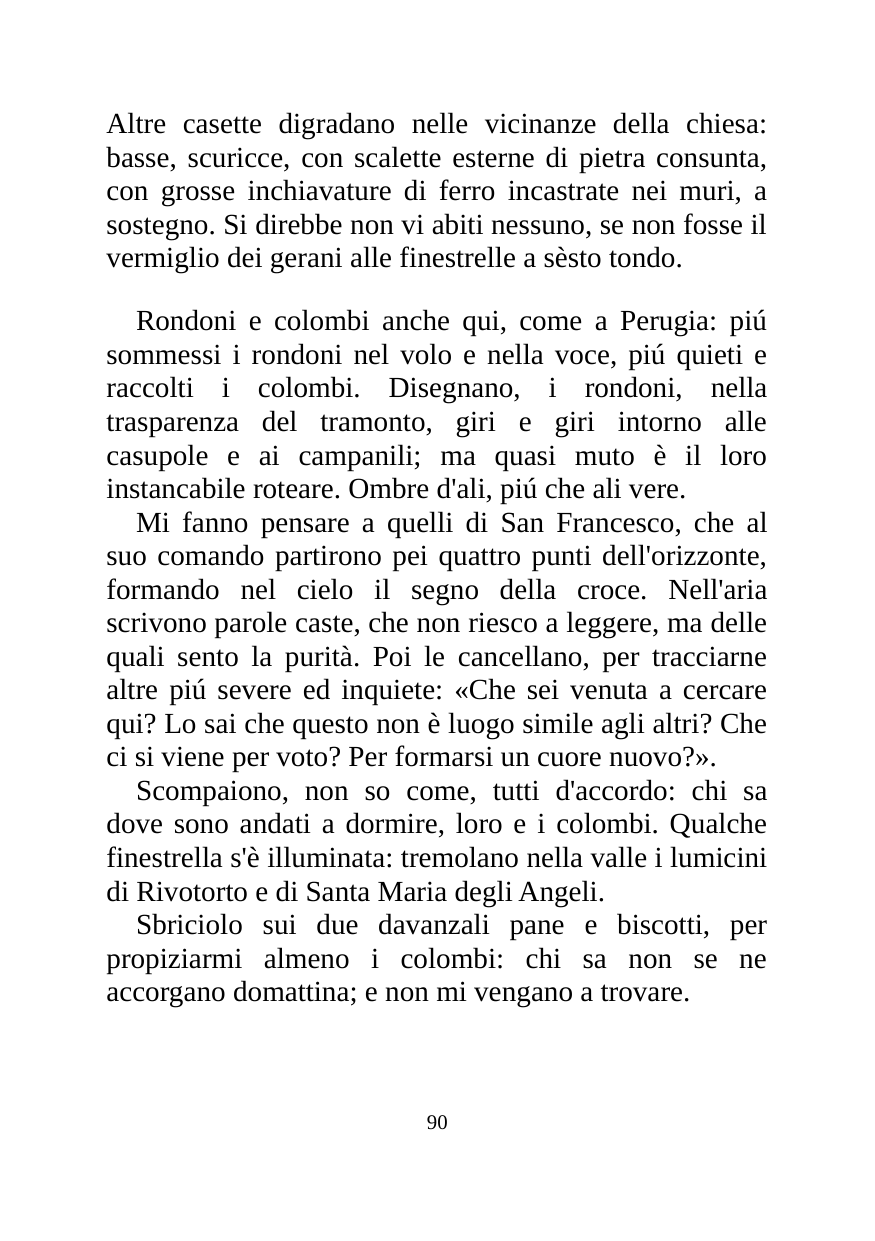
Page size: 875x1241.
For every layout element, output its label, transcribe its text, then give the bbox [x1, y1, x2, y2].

text Mi fanno pensare a quelli di San Francesco, che al suo comando partirono pei quattro punti dell'orizzonte, formando nel cielo il segno della croce. Nell'aria scrivono parole caste, che non riesco a leggere, ma delle quali sento la purità. Poi le cancellano, per tracciarne altre piú severe ed inquiete: «Che sei venuta a cercare qui? Lo sai che questo non è luogo simile agli altri? Che ci si viene per voto? Per formarsi un cuore nuovo?». [106, 505, 768, 773]
text Scompaiono, non so come, tutti d'accordo: chi sa dove sono andati a dormire, loro e i colombi. Qualche finestrella s'è illuminata: tremolano nella valle i lumicini di Rivotorto e di Santa Maria degli Angeli. [106, 773, 768, 907]
text Altre casette digradano nelle vicinanze della chiesa: basse, scuricce, con scalette esterne di pietra consunta, con grosse inchiavature di ferro incastrate nei muri, a sostegno. Si direbbe non vi abiti nessuno, se non fosse il vermiglio dei gerani alle finestrelle a sèsto tondo. [106, 106, 768, 274]
text Sbriciolo sui due davanzali pane e biscotti, per propiziarmi almeno i colombi: chi sa non se ne accorgano domattina; e non mi vengano a trovare. [106, 907, 768, 1008]
text Rondoni e colombi anche qui, come a Perugia: piú sommessi i rondoni nel volo e nella voce, piú quieti e raccolti i colombi. Disegnano, i rondoni, nella trasparenza del tramonto, giri e giri intorno alle casupole e ai campanili; ma quasi muto è il loro instancabile roteare. Ombre d'ali, piú che ali vere. [106, 303, 768, 505]
